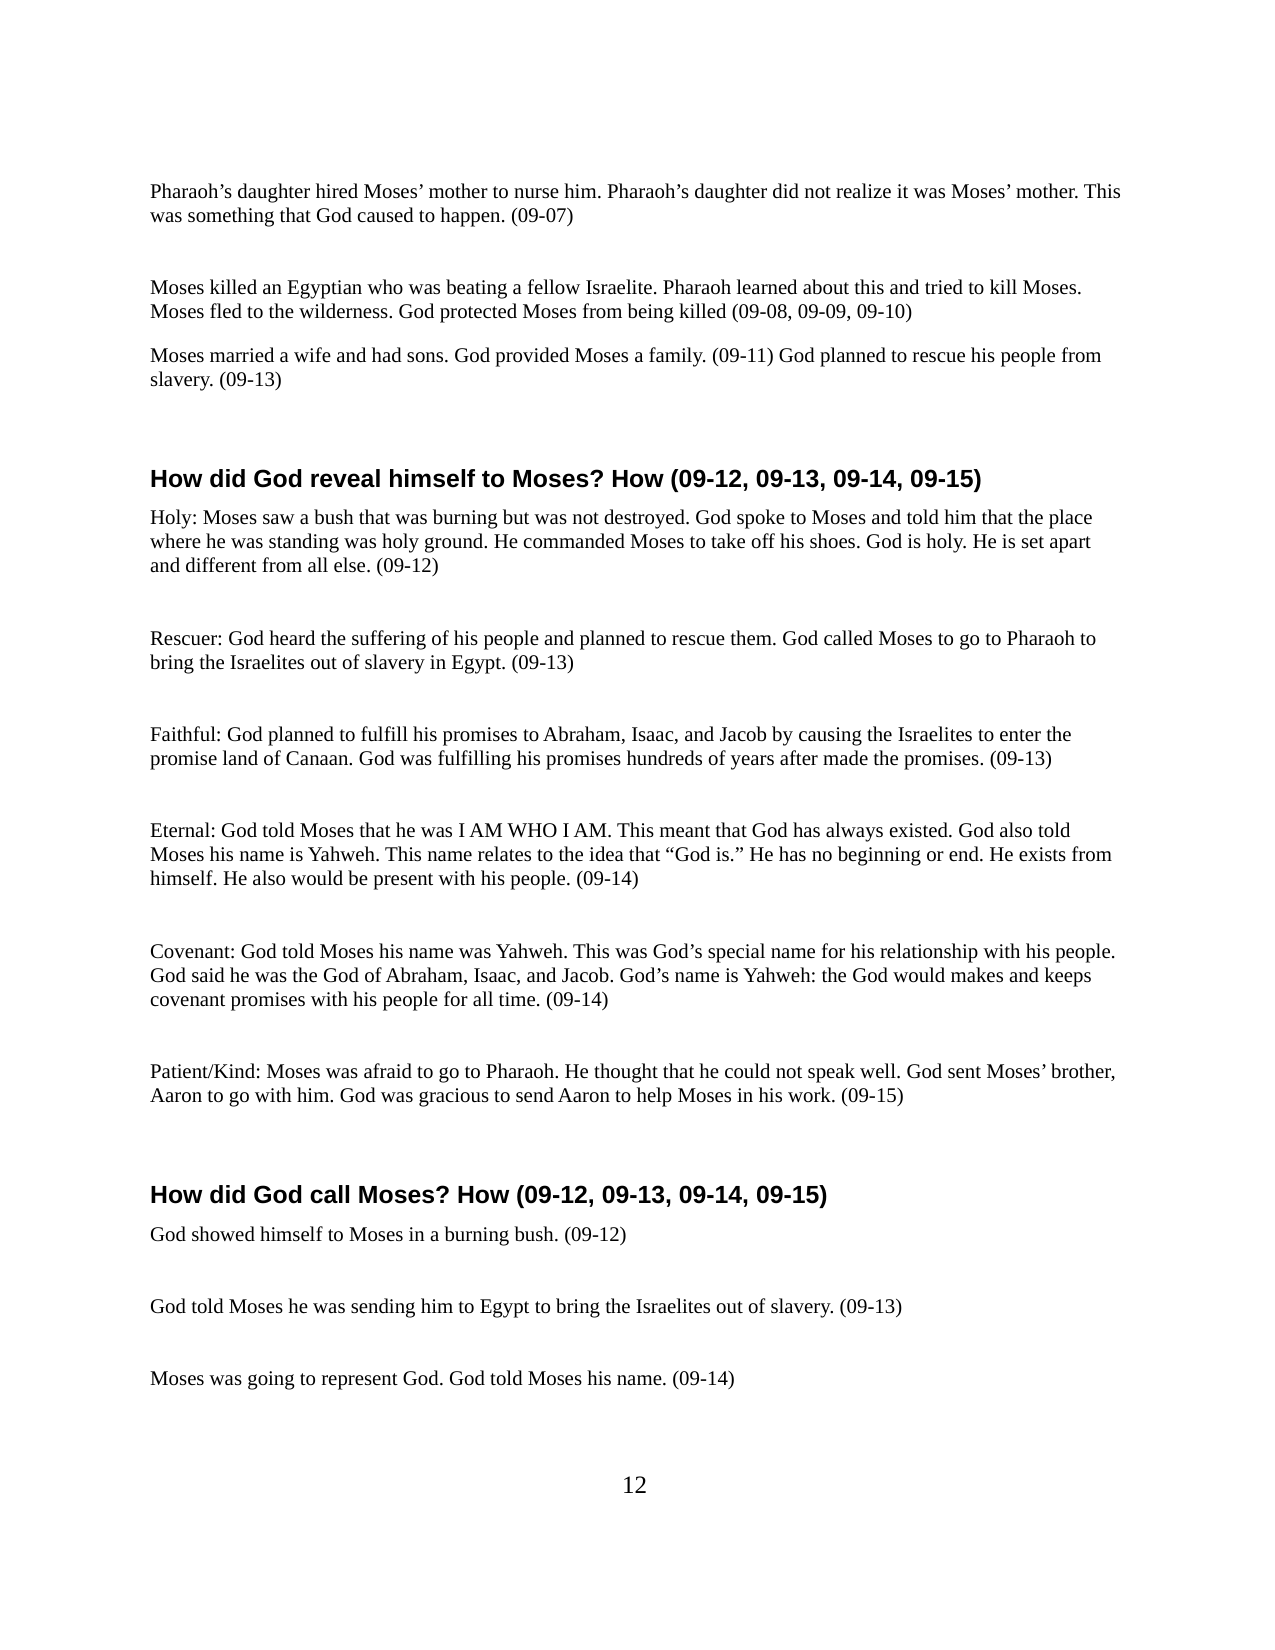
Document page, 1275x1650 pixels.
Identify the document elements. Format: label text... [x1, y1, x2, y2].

text Faithful: God planned to fulfill his promises to Abraham, Isaac, and Jacob by causing the Israelites to enter the promise land of Canaan. God was fulfilling his promises hundreds of years after made the promises. (09-13) [150, 722, 1125, 770]
text Patient/Kind: Moses was afraid to go to Pharaoh. He thought that he could not speak well. God sent Moses’ brother, Aaron to go with him. God was gracious to send Aaron to help Moses in his work. (09-15) [150, 1059, 1125, 1107]
text God told Moses he was sending him to Egypt to bring the Israelites out of slavery. (09-13) [150, 1294, 1125, 1318]
subtitle How did God call Moses? How (09-12, 09-13, 09-14, 09-15) [150, 1180, 1125, 1209]
subtitle How did God reveal himself to Moses? How (09-12, 09-13, 09-14, 09-15) [150, 464, 1125, 493]
text Moses was going to represent God. God told Moses his name. (09-14) [150, 1366, 1125, 1390]
text Eternal: God told Moses that he was I AM WHO I AM. This meant that God has always existed. God also told Moses his name is Yahweh. This name relates to the idea that “God is.” He has no beginning or end. He exists from himself. He also would be present with his people. (09-14) [150, 818, 1125, 890]
text Covenant: God told Moses his name was Yahweh. This was God’s special name for his relationship with his people. God said he was the God of Abraham, Isaac, and Jacob. God’s name is Yahweh: the God would makes and keeps covenant promises with his people for all time. (09-14) [150, 939, 1125, 1011]
text Rescuer: God heard the suffering of his people and planned to rescue them. God called Moses to go to Pharaoh to bring the Israelites out of slavery in Egypt. (09-13) [150, 626, 1125, 674]
text Holy: Moses saw a bush that was burning but was not destroyed. God spoke to Moses and told him that the place where he was standing was holy ground. He commanded Moses to take off his shoes. God is holy. He is set apart and different from all else. (09-12) [150, 505, 1125, 577]
text God showed himself to Moses in a burning bush. (09-12) [150, 1221, 1125, 1246]
text Moses killed an Egyptian who was beating a fellow Israelite. Pharaoh learned about this and tried to kill Moses. Moses fled to the wilderness. God protected Moses from being killed (09-08, 09-09, 09-10) [150, 275, 1125, 323]
text Moses married a wife and had sons. God provided Moses a family. (09-11) God planned to rescue his people from slavery. (09-13) [150, 343, 1125, 391]
text Pharaoh’s daughter hired Moses’ mother to nurse him. Pharaoh’s daughter did not realize it was Moses’ mother. This was something that God caused to happen. (09-07) [150, 179, 1125, 227]
